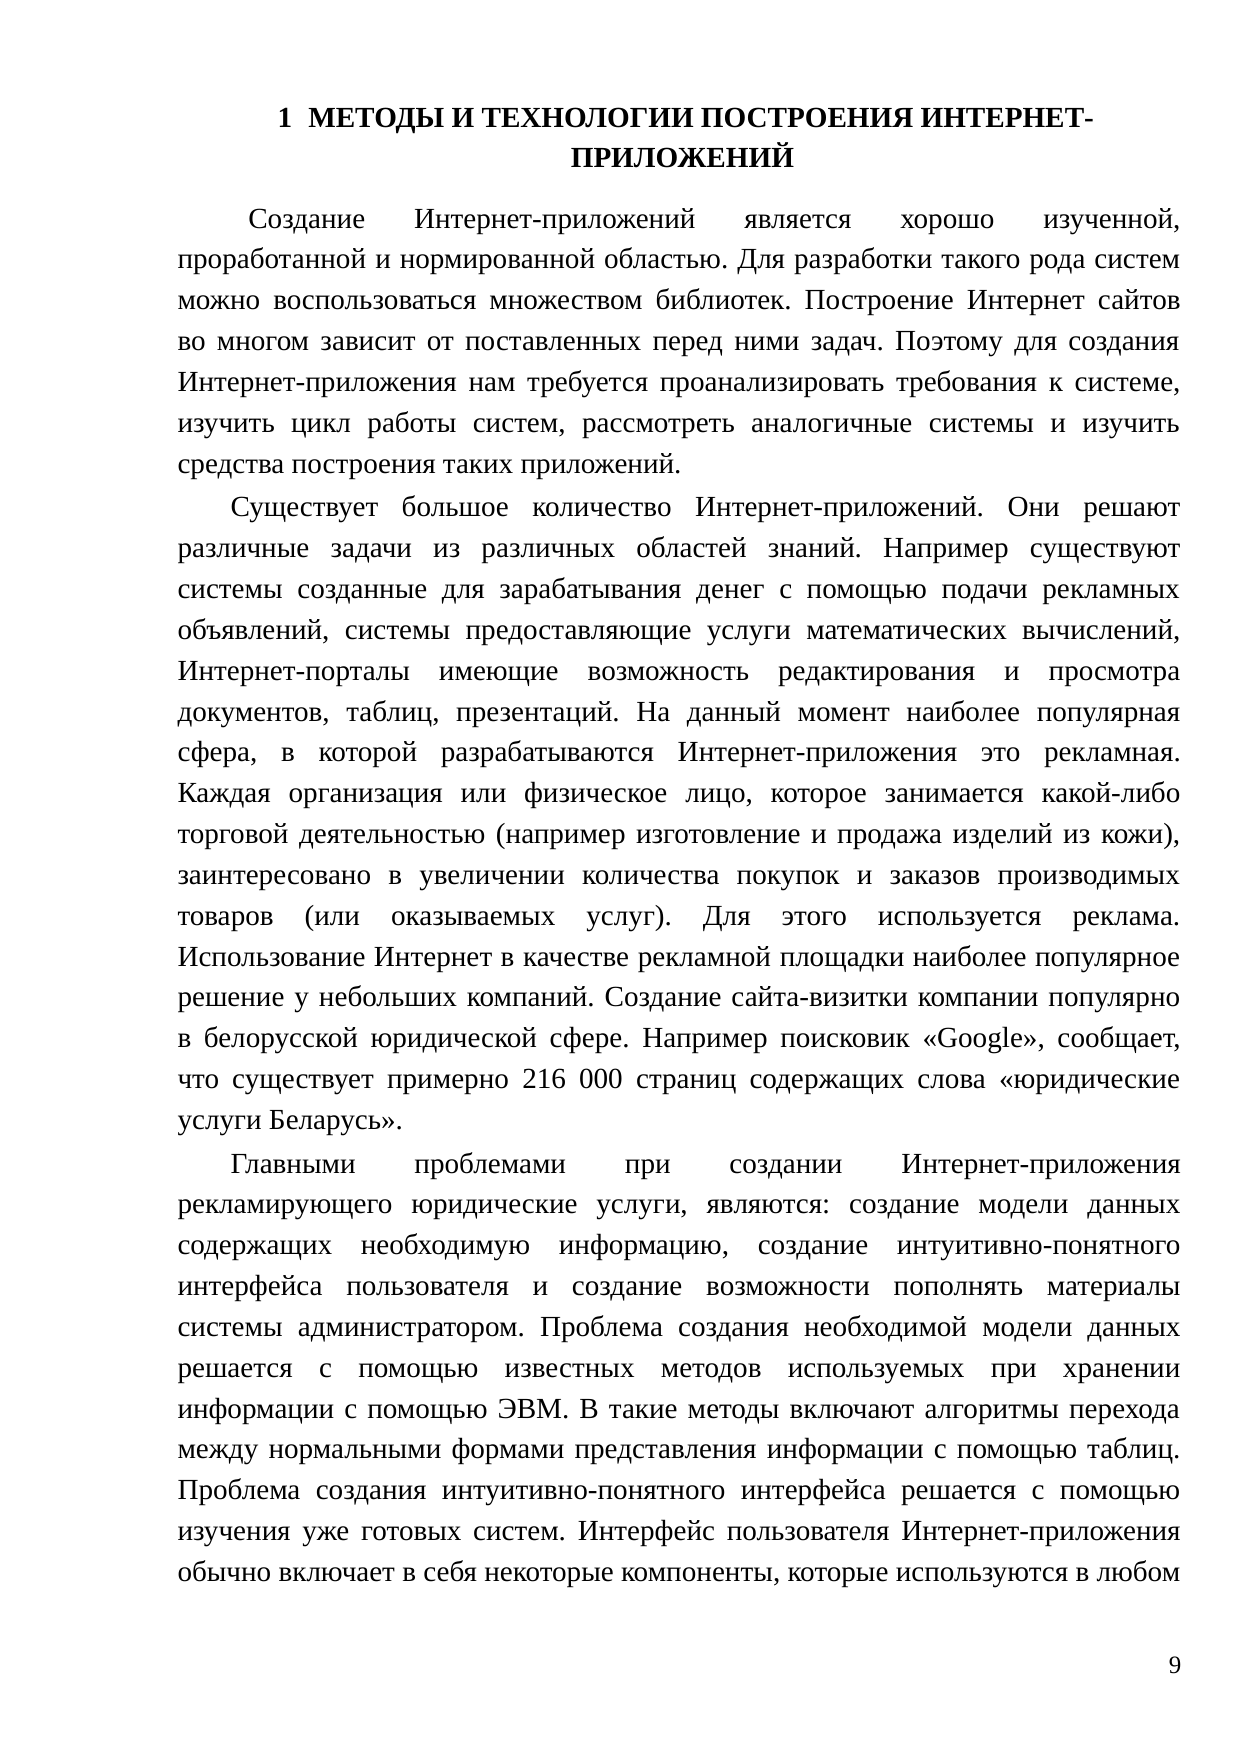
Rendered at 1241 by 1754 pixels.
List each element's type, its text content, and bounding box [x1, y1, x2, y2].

text Главными проблемами при создании Интернет-приложения рекламирующего юридические услуги, являются: создание модели данных содержащих необходимую информацию, создание интуитивно-понятного интерфейса пользователя и создание возможности пополнять материалы системы администратором. Проблема создания необходимой модели данных решается с помощью известных методов используемых при хранении информации с помощью ЭВМ. В такие методы включают алгоритмы перехода между нормальными формами представления информации с помощью таблиц. Проблема создания интуитивно-понятного интерфейса решается с помощью изучения уже готовых систем. Интерфейс пользователя Интернет-приложения обычно включает в себя некоторые компоненты, которые используются в любом [177, 1146, 1181, 1588]
text Создание Интернет-приложений является хорошо изученной, проработанной и нормированной областью. Для разработки такого рода систем можно воспользоваться множеством библиотек. Построение Интернет сайтов во многом зависит от поставленных перед ними задач. Поэтому для создания Интернет-приложения нам требуется проанализировать требования к системе, изучить цикл работы систем, рассмотреть аналогичные системы и изучить средства построения таких приложений. [177, 201, 1181, 479]
subtitle МЕТОДЫ И ТЕХНОЛОГИИ ПОСТРОЕНИЯ ИНТЕРНЕТ-ПРИЛОЖЕНИЙ [177, 100, 1181, 173]
text Существует большое количество Интернет-приложений. Они решают различные задачи из различных областей знаний. Например существуют системы созданные для зарабатывания денег с помощью подачи рекламных объявлений, системы предоставляющие услуги математических вычислений, Интернет-порталы имеющие возможность редактирования и просмотра документов, таблиц, презентаций. На данный момент наиболее популярная сфера, в которой разрабатываются Интернет-приложения это рекламная. Каждая организация или физическое лицо, которое занимается какой-либо торговой деятельностью (например изготовление и продажа изделий из кожи), заинтересовано в увеличении количества покупок и заказов производимых товаров (или оказываемых услуг). Для этого используется реклама. Использование Интернет в качестве рекламной площадки наиболее популярное решение у небольших компаний. Создание сайта-визитки компании популярно в белорусской юридической сфере. Например поисковик «Google», сообщает, что существует примерно 216 000 страниц содержащих слова «юридические услуги Беларусь». [177, 489, 1181, 1136]
